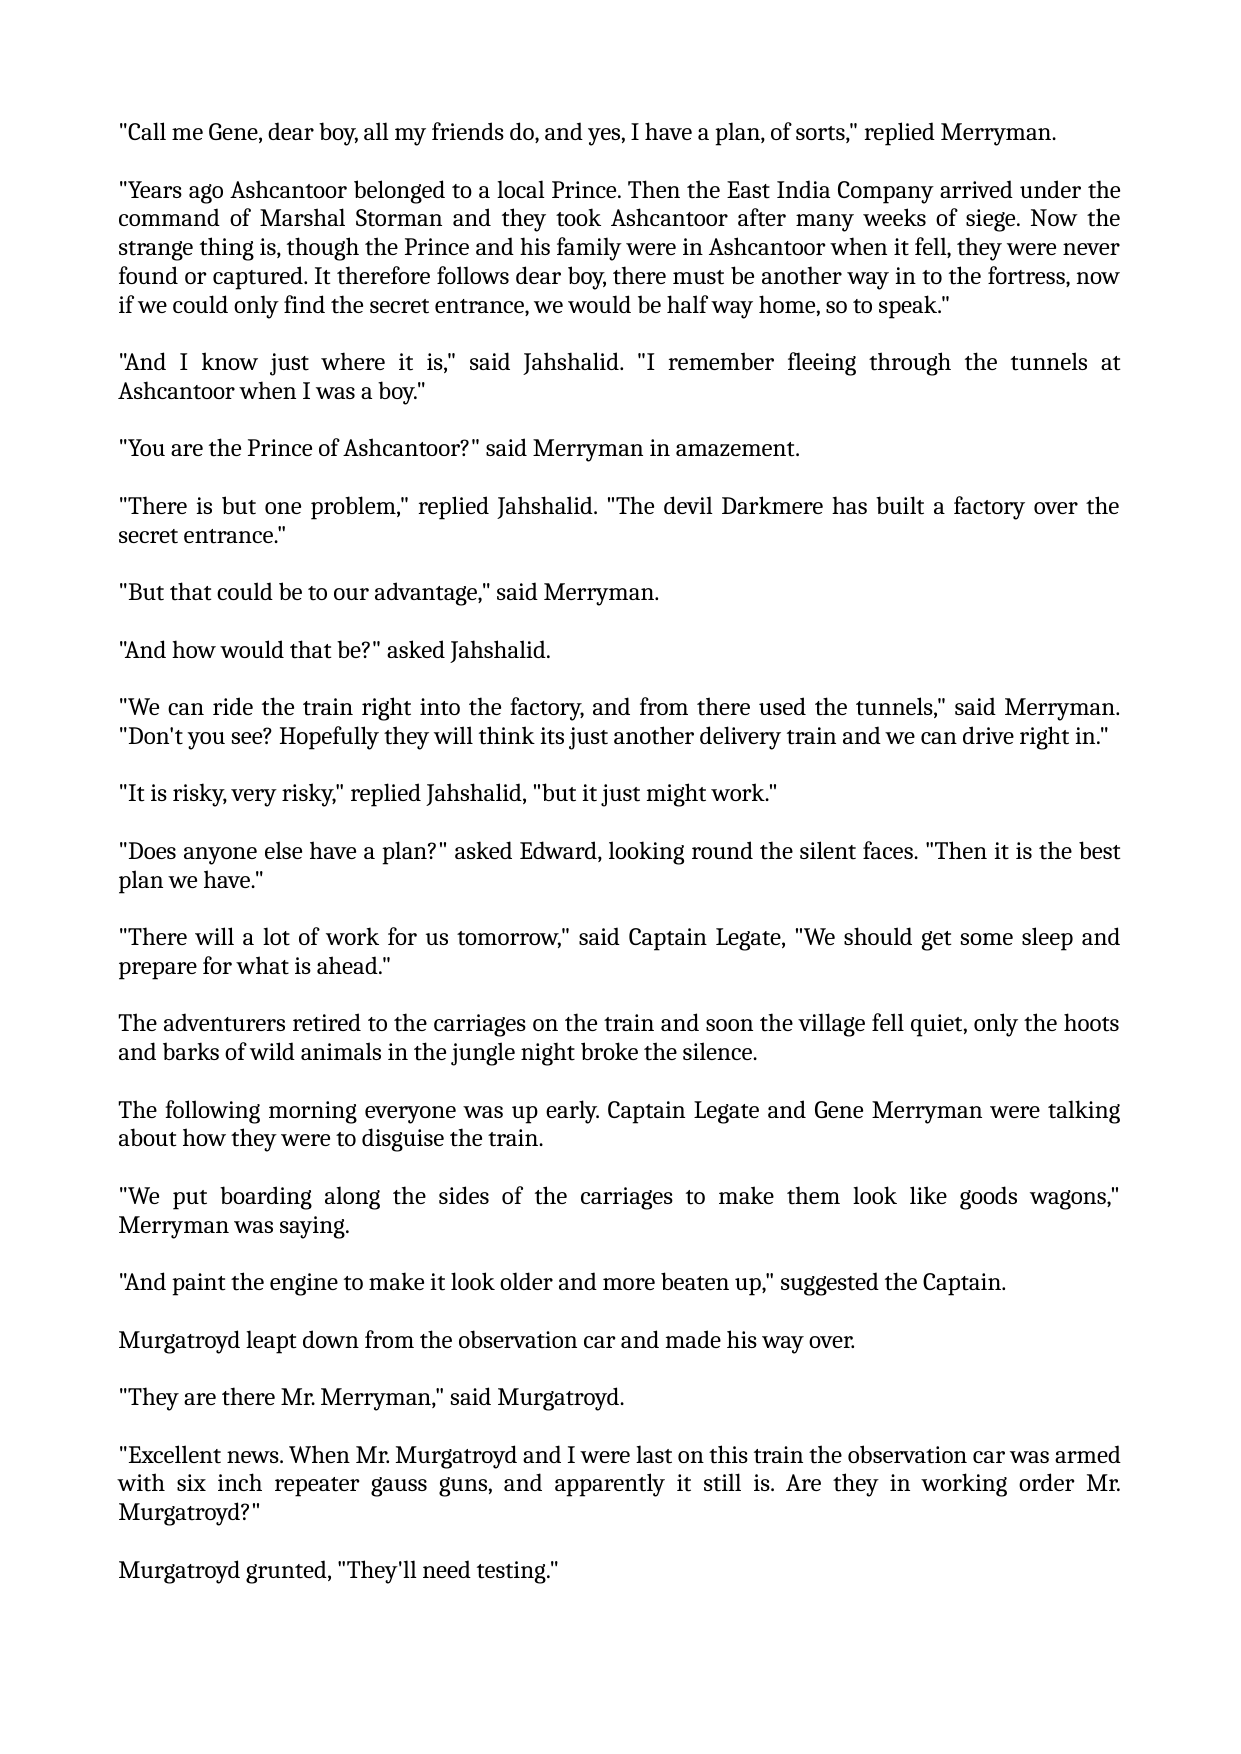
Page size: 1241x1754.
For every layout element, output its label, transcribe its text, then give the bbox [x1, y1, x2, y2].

text The adventurers retired to the carriages on the train and soon the village fell quiet, only the hoots and barks of wild animals in the jungle night broke the silence. [118, 1009, 1122, 1067]
text "Does anyone else have a plan?" asked Edward, looking round the silent faces. "Then it is the best plan we have." [118, 837, 1122, 894]
text "We can ride the train right into the factory, and from there used the tunnels," said Merryman. "Don't you see? Hopefully they will think its just another delivery train and we can drive right in." [118, 693, 1122, 751]
text "Excellent news. When Mr. Murgatroyd and I were last on this train the observation car was armed with six inch repeater gauss guns, and apparently it still is. Are they in working order Mr. Murgatroyd?" [118, 1441, 1122, 1527]
text "There will a lot of work for us tomorrow," said Captain Legate, "We should get some sleep and prepare for what is ahead." [118, 923, 1122, 981]
text "Years ago Ashcantoor belonged to a local Prince. Then the East India Company arrived under the command of Marshal Storman and they took Ashcantoor after many weeks of siege. Now the strange thing is, though the Prince and his family were in Ashcantoor when it fell, they were never found or captured. It therefore follows dear boy, there must be another way in to the fortress, now if we could only find the secret entrance, we would be half way home, so to speak." [118, 176, 1122, 319]
text "It is risky, very risky," replied Jahshalid, "but it just might work." [118, 779, 1122, 808]
text "You are the Prince of Ashcantoor?" said Merryman in amazement. [118, 434, 1122, 463]
text Murgatroyd leapt down from the observation car and made his way over. [118, 1326, 1122, 1354]
text The following morning everyone was up early. Captain Legate and Gene Merryman were talking about how they were to disguise the train. [118, 1096, 1122, 1153]
text "But that could be to our advantage," said Merryman. [118, 578, 1122, 607]
text "Call me Gene, dear boy, all my friends do, and yes, I have a plan, of sorts," replied Merryman. [118, 118, 1122, 147]
text "And I know just where it is," said Jahshalid. "I remember fleeing through the tunnels at Ashcantoor when I was a boy." [118, 348, 1122, 406]
text "And paint the engine to make it look older and more beaten up," suggested the Captain. [118, 1268, 1122, 1297]
text "We put boarding along the sides of the carriages to make them look like goods wagons," Merryman was saying. [118, 1182, 1122, 1239]
text "And how would that be?" asked Jahshalid. [118, 636, 1122, 664]
text "They are there Mr. Merryman," said Murgatroyd. [118, 1383, 1122, 1412]
text Murgatroyd grunted, "They'll need testing." [118, 1556, 1122, 1584]
text "There is but one problem," replied Jahshalid. "The devil Darkmere has built a factory over the secret entrance." [118, 492, 1122, 549]
